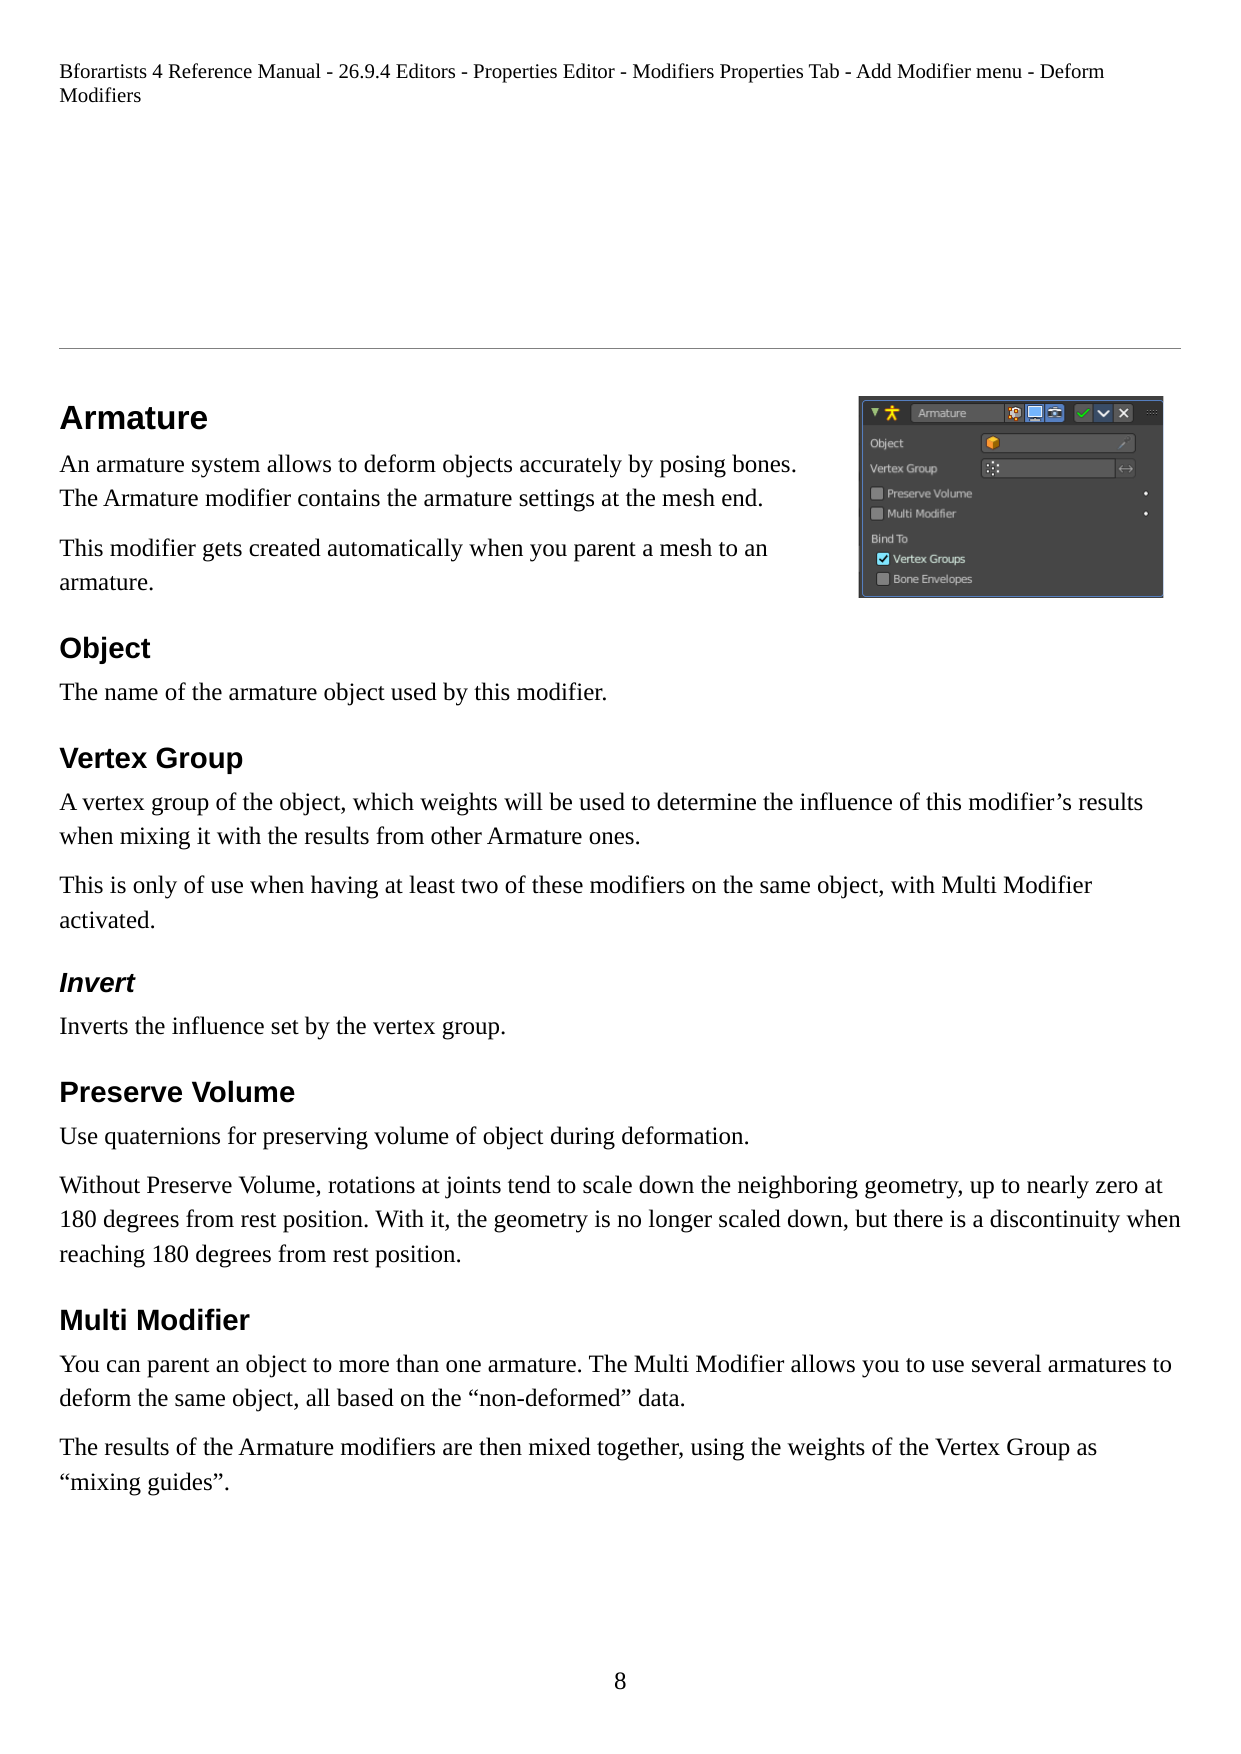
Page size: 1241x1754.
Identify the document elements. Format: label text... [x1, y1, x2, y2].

subtitle Multi Modifier [59, 1302, 1181, 1336]
subtitle Armature [59, 398, 858, 437]
subtitle Preserve Volume [59, 1074, 1181, 1108]
text This modifier gets created automatically when you parent a mesh to an armature. [59, 533, 858, 596]
text You can parent an object to more than one armature. The Multi Modifier allows you to use several armatures to deform the same object, all based on the “non-deformed” data. [59, 1349, 1181, 1412]
text Without Preserve Volume, rotations at joints tend to scale down the neighboring geometry, up to nearly zero at 180 degrees from rest position. With it, the geometry is no longer scaled down, but there is a discontinuity when reaching 180 degrees from rest position. [59, 1170, 1181, 1267]
text A vertex group of the object, which weights will be used to determine the influence of this modifier’s results when mixing it with the results from other Armature ones. [59, 787, 1181, 850]
text Inverts the influence set by the vertex group. [59, 1011, 1181, 1039]
picture [858, 396, 1164, 598]
text The name of the armature object used by this modifier. [59, 677, 1181, 706]
subtitle Object [59, 631, 1181, 664]
text Use quaternions for preserving volume of object during deformation. [59, 1121, 1181, 1149]
text An armature system allows to deform objects accurately by posing bones. The Armature modifier contains the armature settings at the mesh end. [59, 449, 858, 512]
text The results of the Armature modifiers are then mixed together, using the weights of the Vertex Group as “mixing guides”. [59, 1432, 1181, 1495]
subtitle Vertex Group [59, 741, 1181, 774]
text This is only of use when having at least two of these modifiers on the same object, with Multi Modifier activated. [59, 870, 1181, 934]
subtitle Invert [59, 966, 1181, 998]
subtitle [1164, 398, 1181, 437]
